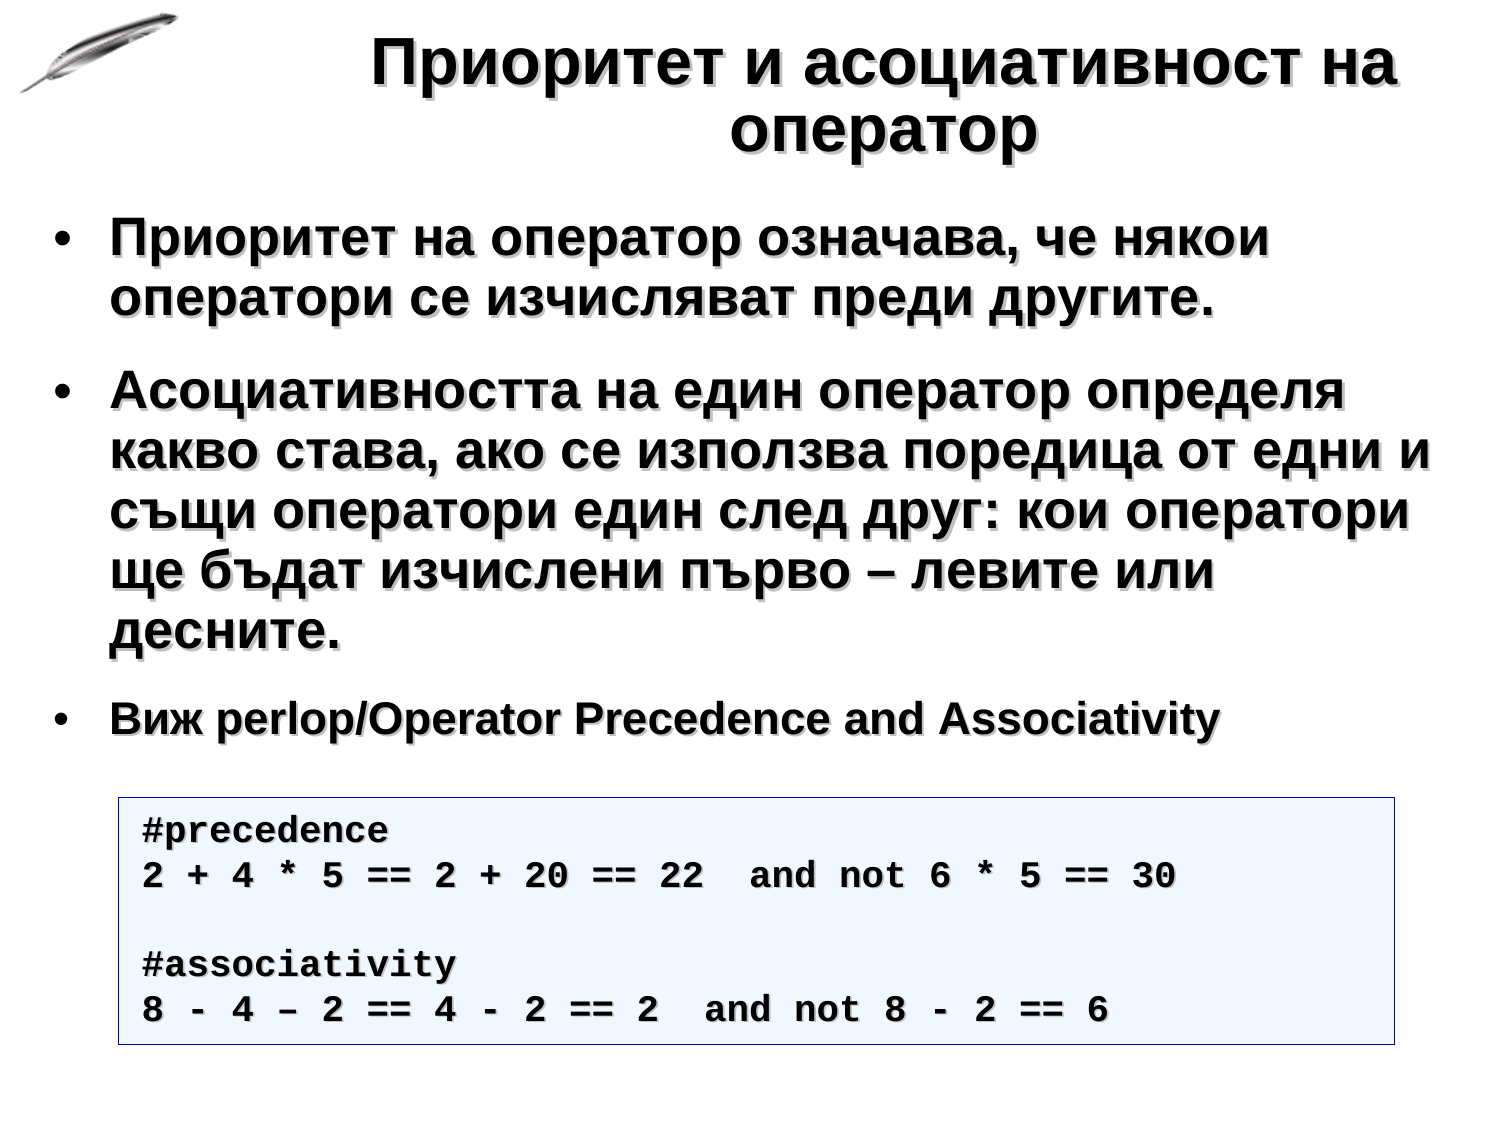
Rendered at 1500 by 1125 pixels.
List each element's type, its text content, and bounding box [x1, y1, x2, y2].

picture [16, 11, 184, 95]
list Приоритет на оператор означава, че някои оператори се изчисляват преди другите. Асоциативността на един оператор определя какво става, ако се използва поредица от едни и същи оператори един след друг: кои оператори ще бъдат изчислени първо – левите или десните. Виж perlop/Operator Precedence and Associativity [53, 207, 1447, 1125]
text_box #precedence 2 + 4 * 5 == 2 + 20 == 22 and not 6 * 5 == 30 #associativity 8 - 4 – 2 == 4 - 2 == 2 and not 8 - 2 == 6 [118, 797, 1394, 1045]
title Приоритет и асоциативност на оператор [311, 8, 1458, 188]
